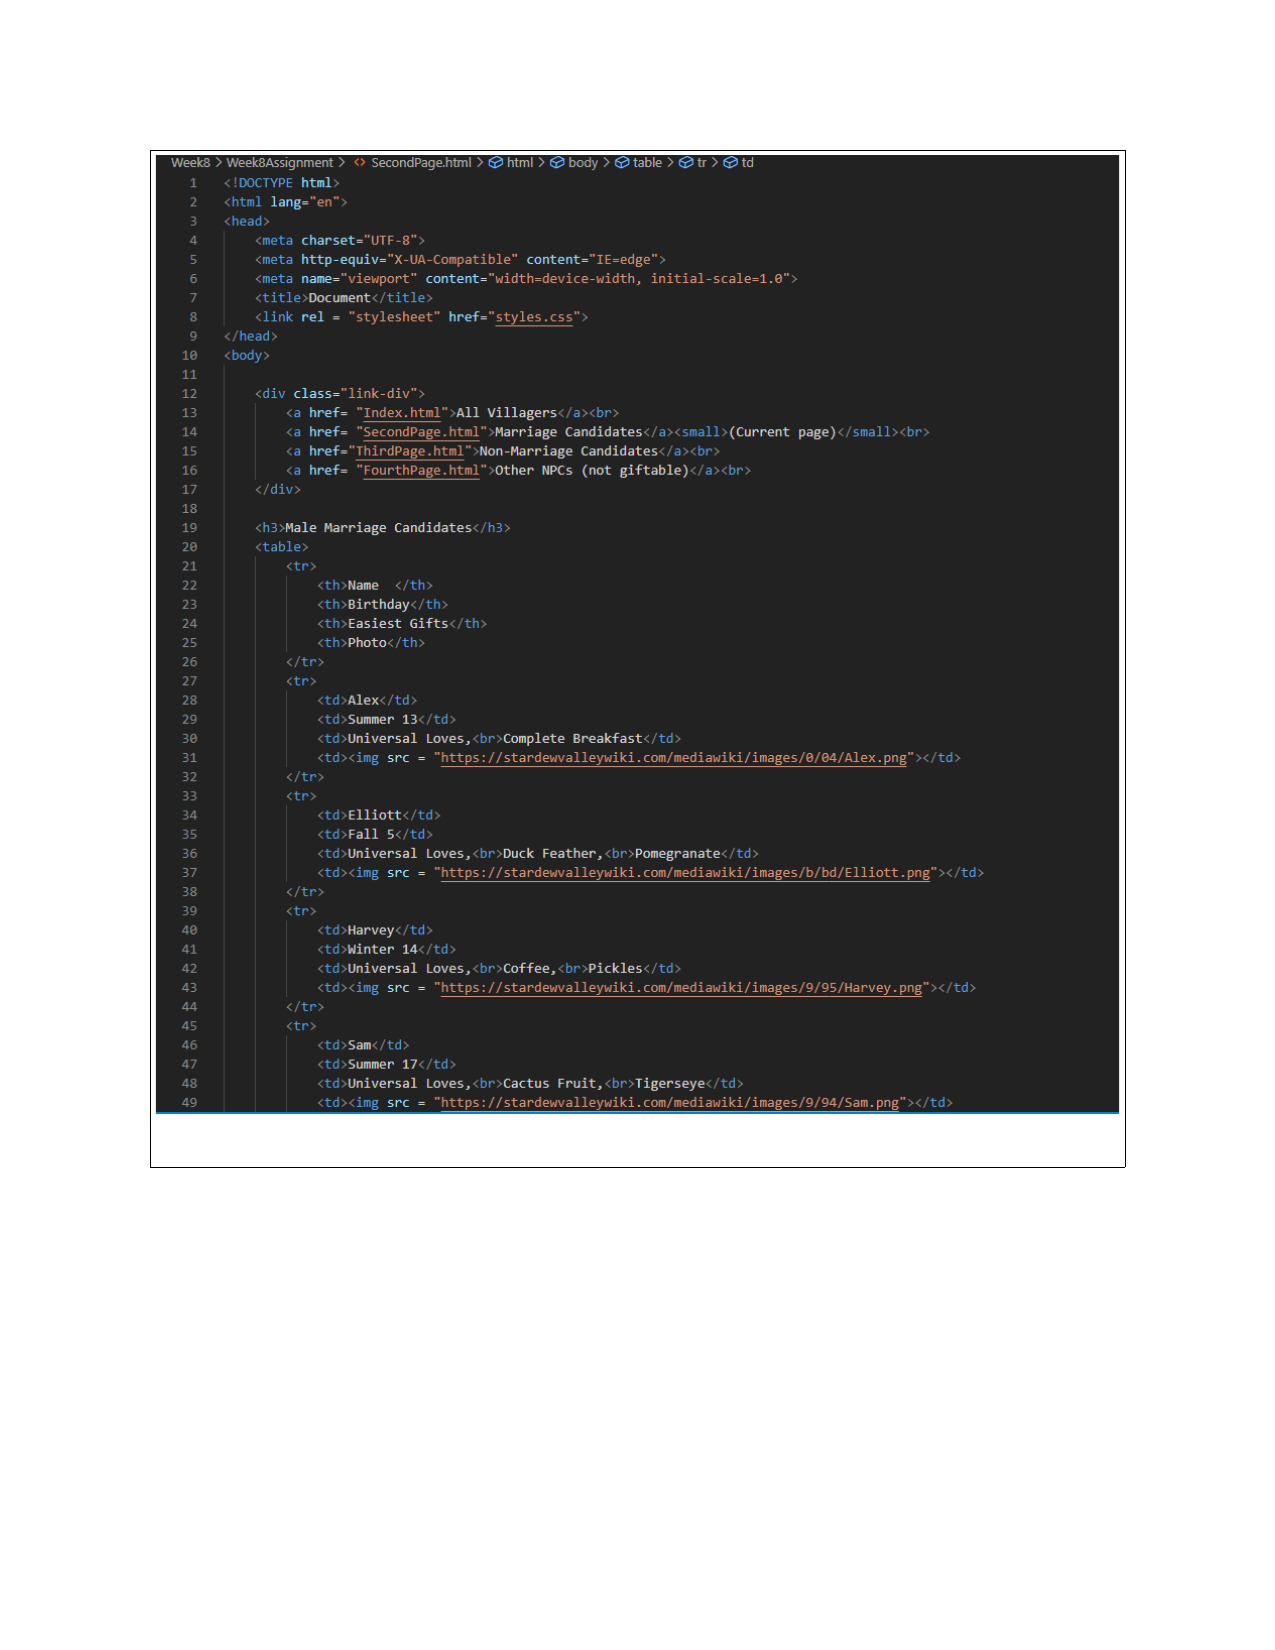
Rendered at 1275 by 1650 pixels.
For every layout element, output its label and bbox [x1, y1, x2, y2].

table_cell [151, 151, 1125, 1167]
picture [155, 155, 1120, 1114]
